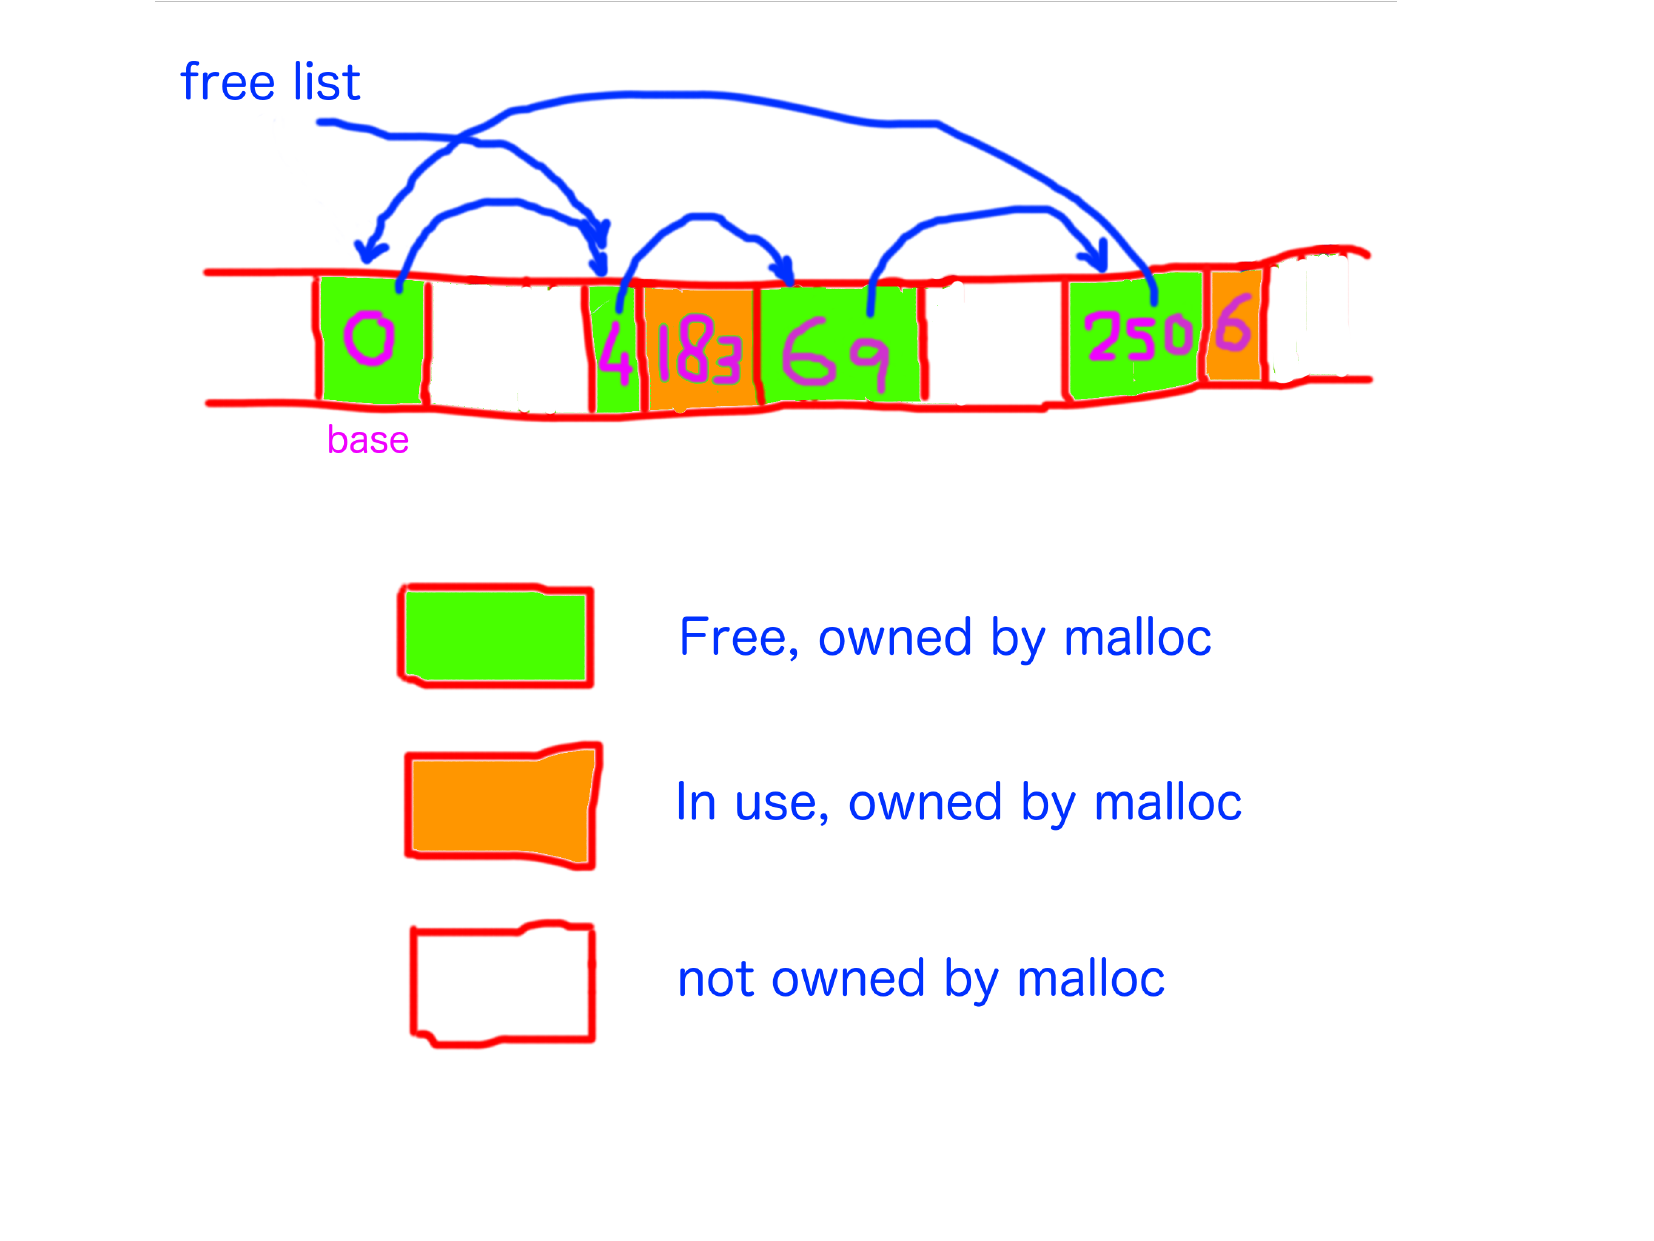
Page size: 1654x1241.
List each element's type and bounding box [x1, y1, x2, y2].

picture [155, 0, 1397, 1241]
